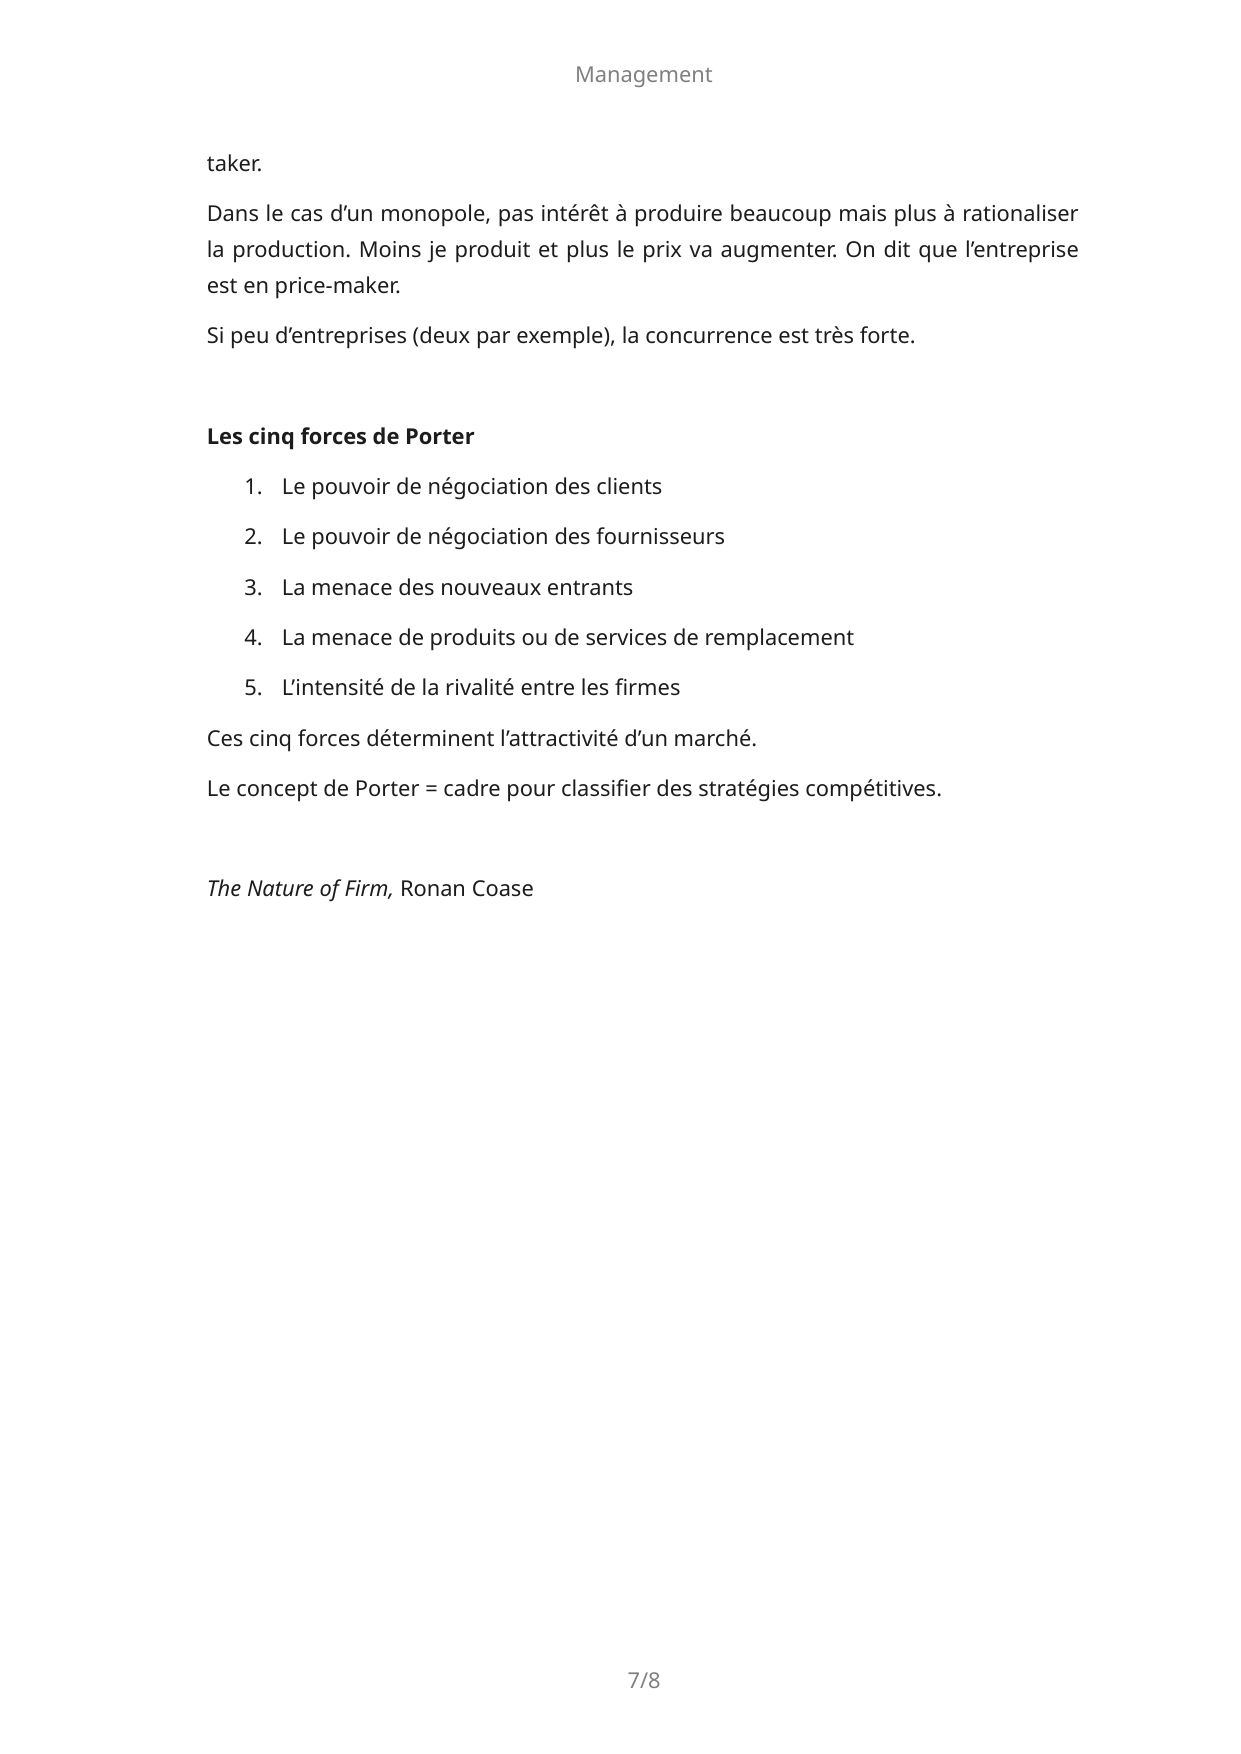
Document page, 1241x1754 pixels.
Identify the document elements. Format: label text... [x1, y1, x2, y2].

text The Nature of Firm, Ronan Coase [207, 873, 1081, 903]
list Le pouvoir de négociation des clients [244, 471, 1081, 501]
text Les cinq forces de Porter [207, 421, 1081, 450]
list Le pouvoir de négociation des fournisseurs [244, 521, 1081, 551]
list La menace de produits ou de services de remplacement [244, 622, 1081, 652]
text Le concept de Porter = cadre pour classifier des stratégies compétitives. [207, 773, 1081, 803]
list La menace des nouveaux entrants [244, 572, 1081, 601]
text Si peu d’entreprises (deux par exemple), la concurrence est très forte. [207, 320, 1081, 350]
text Ces cinq forces déterminent l’attractivité d’un marché. [207, 722, 1081, 752]
text taker. [207, 148, 1081, 178]
list L’intensité de la rivalité entre les firmes [244, 672, 1081, 702]
text Dans le cas d’un monopole, pas intérêt à produire beaucoup mais plus à rationaliser la production. Moins je produit et plus le prix va augmenter. On dit que l’entreprise est en price-maker. [207, 198, 1081, 299]
